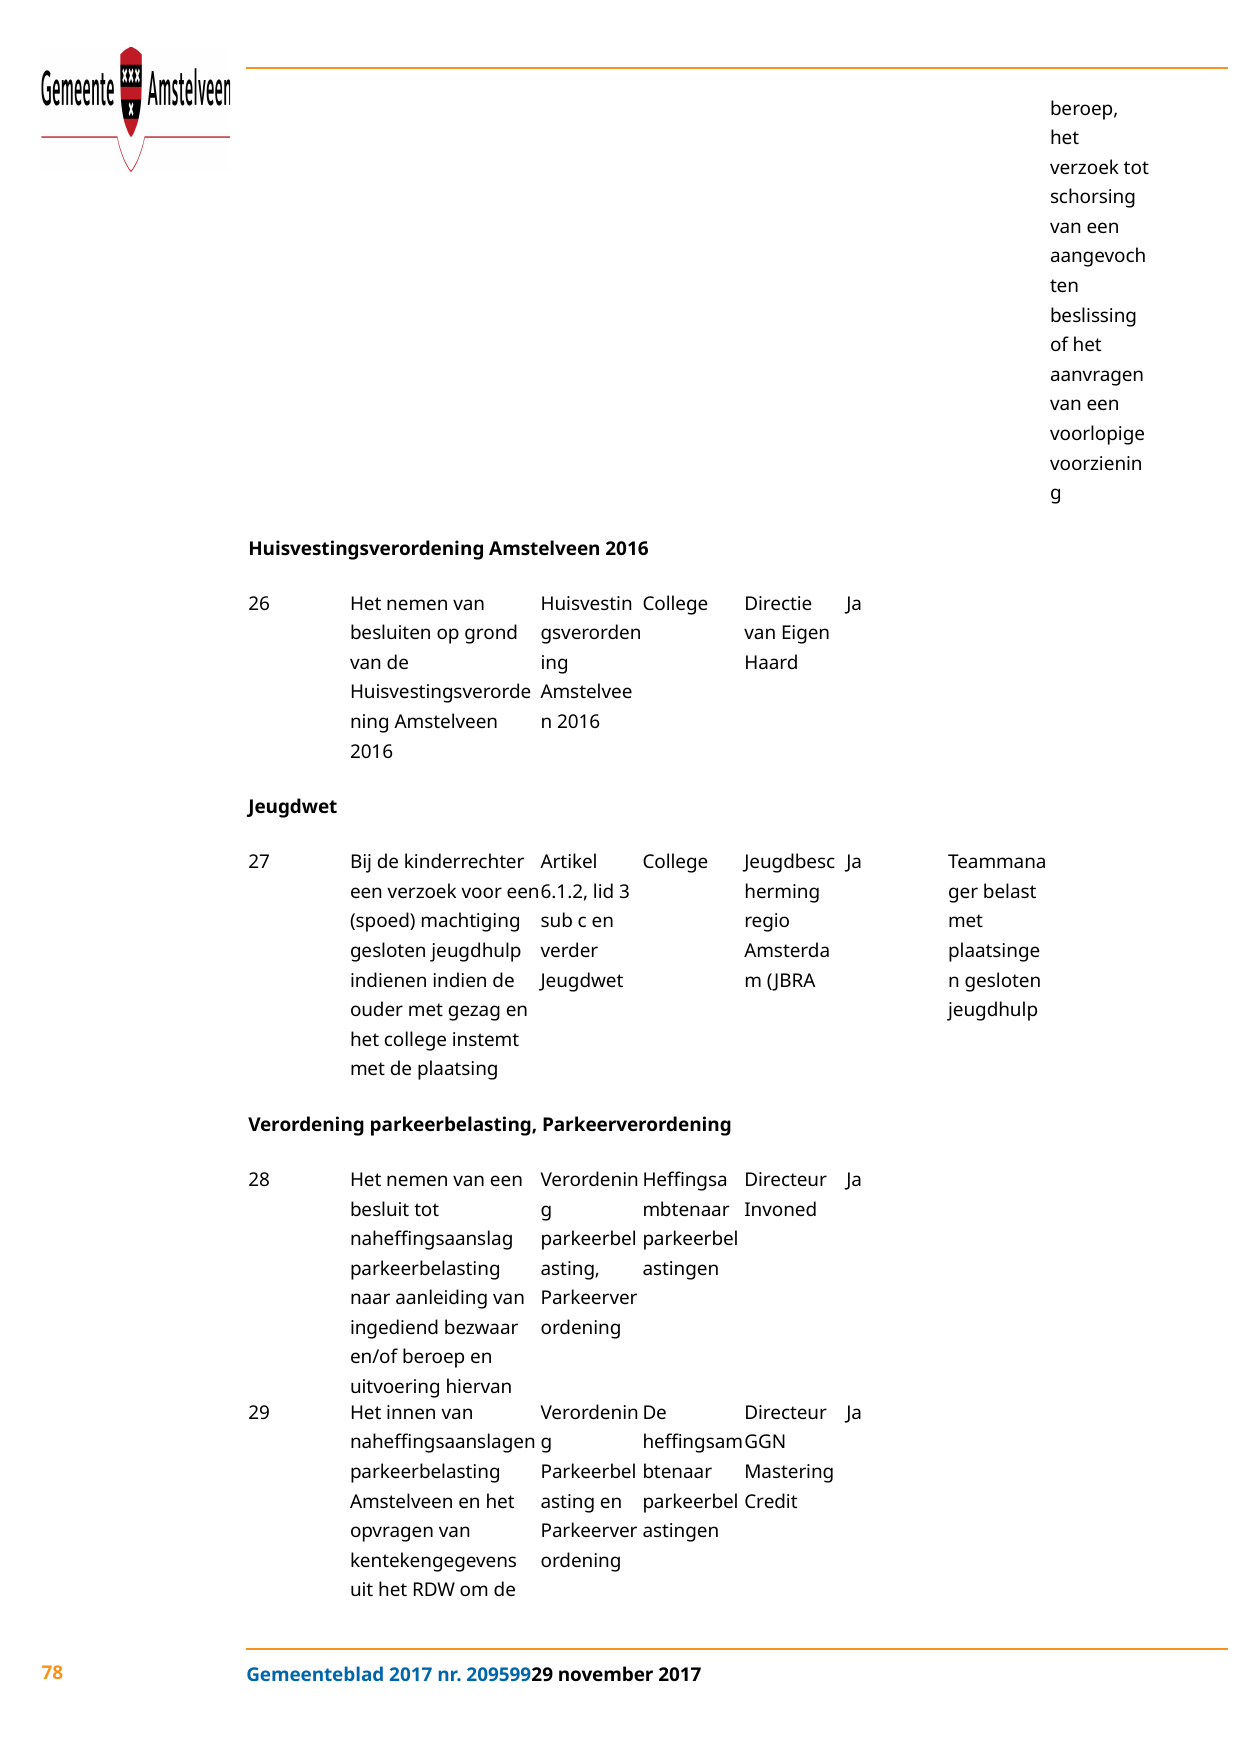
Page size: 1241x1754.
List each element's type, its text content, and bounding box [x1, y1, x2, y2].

table_cell [1050, 1399, 1152, 1602]
table_cell Verordening Parkeerbelasting en Parkeerverordening [540, 1399, 642, 1602]
table_cell Jeugdbescherming regio Amsterdam (JBRA [744, 849, 846, 1081]
table_cell Directeur GGN Mastering Credit [744, 1399, 846, 1602]
table_cell Heffingsambtenaar parkeerbelastingen [642, 1166, 744, 1399]
table_cell College [642, 849, 744, 1081]
table_cell [350, 95, 540, 505]
table_cell 27 [248, 849, 350, 1081]
table_cell beroep, het verzoek tot schorsing van een aangevochten beslissing of het aanvragen van een voorlopige voorziening [1050, 95, 1152, 505]
table_cell Het nemen van besluiten op grond van de Huisvestingsverordening Amstelveen 2016 [350, 590, 540, 764]
table_cell Bij de kinderrechter een verzoek voor een (spoed) machtiging gesloten jeugdhulp indienen indien de ouder met gezag en het college instemt met de plaatsing [350, 849, 540, 1081]
table_cell [948, 590, 1050, 764]
table_cell 29 [248, 1399, 350, 1602]
table_cell Huisvestingsverordening Amstelveen 2016 [540, 590, 642, 764]
table_cell Het nemen van een besluit tot naheffingsaanslag parkeerbelasting naar aanleiding van ingediend bezwaar en/of beroep en uitvoering hiervan [350, 1166, 540, 1399]
table_cell Jeugdwet [248, 764, 1152, 848]
table_cell Ja [846, 590, 948, 764]
table_cell [846, 95, 948, 505]
table_cell [1050, 849, 1152, 1081]
table_cell Verordening parkeerbelasting, Parkeerverordening [540, 1166, 642, 1399]
table_cell Ja [846, 849, 948, 1081]
table_cell [948, 1166, 1050, 1399]
table_cell Huisvestingsverordening Amstelveen 2016 [248, 505, 1152, 590]
table_cell De heffingsambtenaar parkeerbelastingen [642, 1399, 744, 1602]
table_cell 26 [248, 590, 350, 764]
table_cell Artikel 6.1.2, lid 3 sub c en verder Jeugdwet [540, 849, 642, 1081]
table_cell [948, 95, 1050, 505]
table_cell 28 [248, 1166, 350, 1399]
table_cell [744, 95, 846, 505]
table_cell [1050, 1166, 1152, 1399]
table_cell Ja [846, 1166, 948, 1399]
table_cell [642, 95, 744, 505]
table_cell Directie van Eigen Haard [744, 590, 846, 764]
table_cell Verordening parkeerbelasting, Parkeerverordening [248, 1081, 1152, 1166]
picture [41, 47, 231, 172]
table_cell [1050, 590, 1152, 764]
table_cell [248, 95, 350, 505]
table_cell Het innen van naheffingsaanslagen parkeerbelasting Amstelveen en het opvragen van kentekengegevens uit het RDW om de [350, 1399, 540, 1602]
table_cell College [642, 590, 744, 764]
table_cell [948, 1399, 1050, 1602]
table_cell Teammanager belast met plaatsingen gesloten jeugdhulp [948, 849, 1050, 1081]
table_cell Ja [846, 1399, 948, 1602]
table_cell [540, 95, 642, 505]
table_cell Directeur Invoned [744, 1166, 846, 1399]
